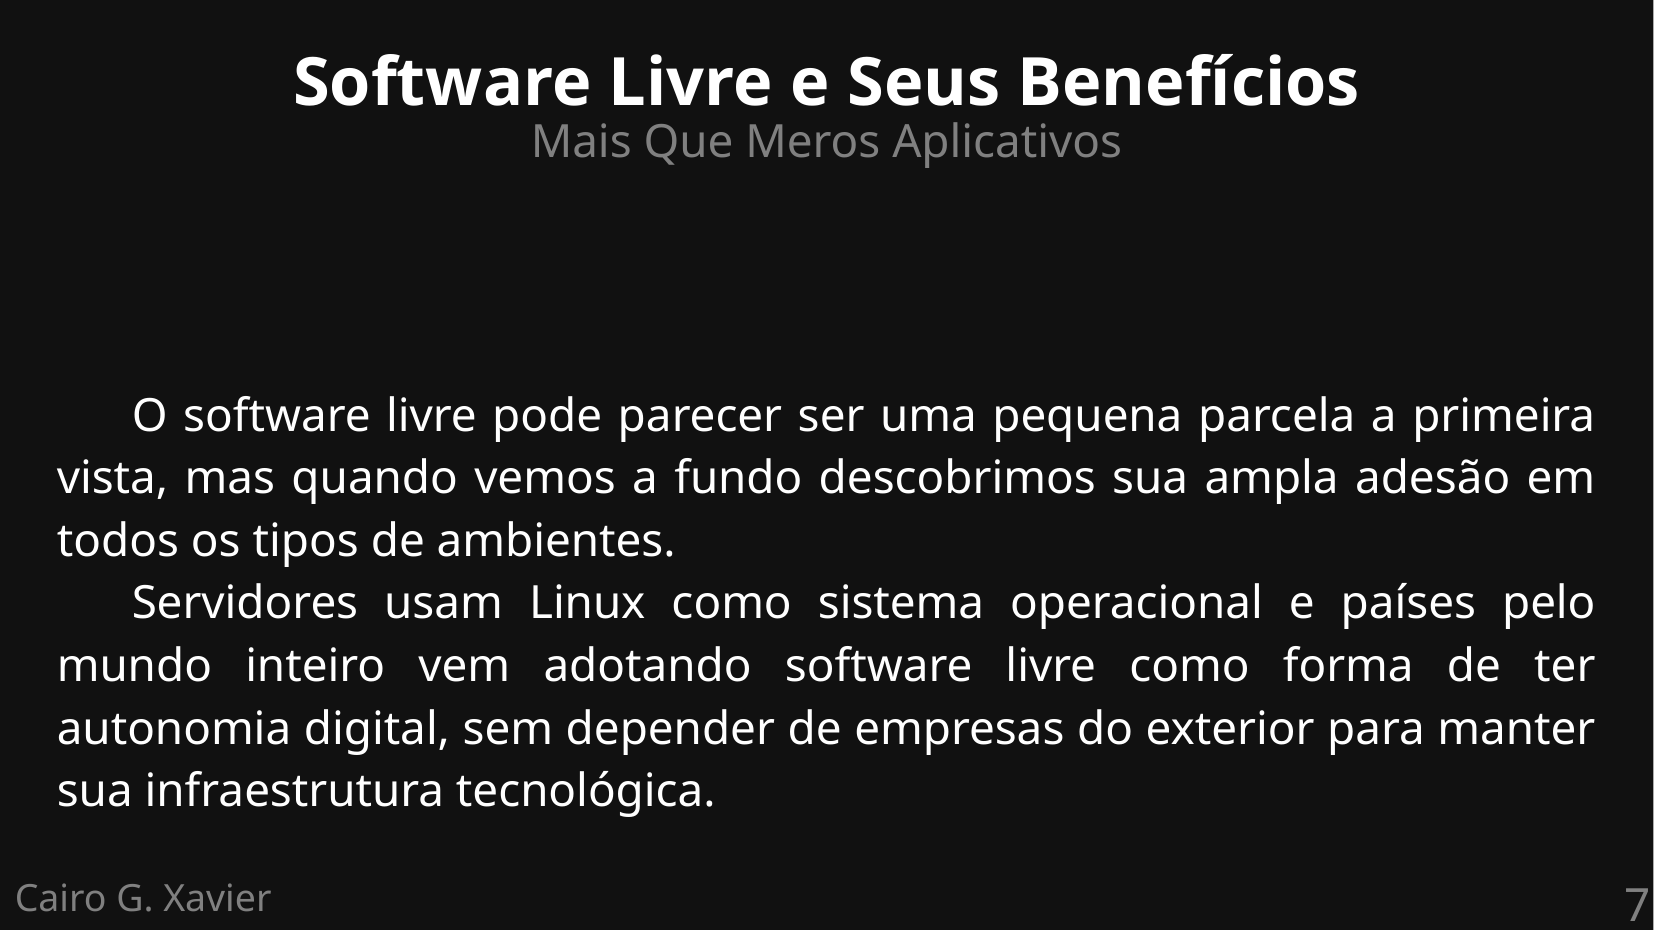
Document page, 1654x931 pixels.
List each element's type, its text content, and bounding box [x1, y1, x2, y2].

text_box O software livre pode parecer ser uma pequena parcela a primeira vista, mas quando vemos a fundo descobrimos sua ampla adesão em todos os tipos de ambientes. Servidores usam Linux como sistema operacional e países pelo mundo inteiro vem adotando software livre como forma de ter autonomia digital, sem depender de empresas do exterior para manter sua infraestrutura tecnológica. [42, 375, 1612, 863]
text_box [1425, 865, 1651, 931]
text_box Cairo G. Xavier [0, 867, 312, 931]
text_box Mais Que Meros Aplicativos [82, 97, 1571, 182]
text_box Software Livre e Seus Benefícios [82, 37, 1571, 97]
